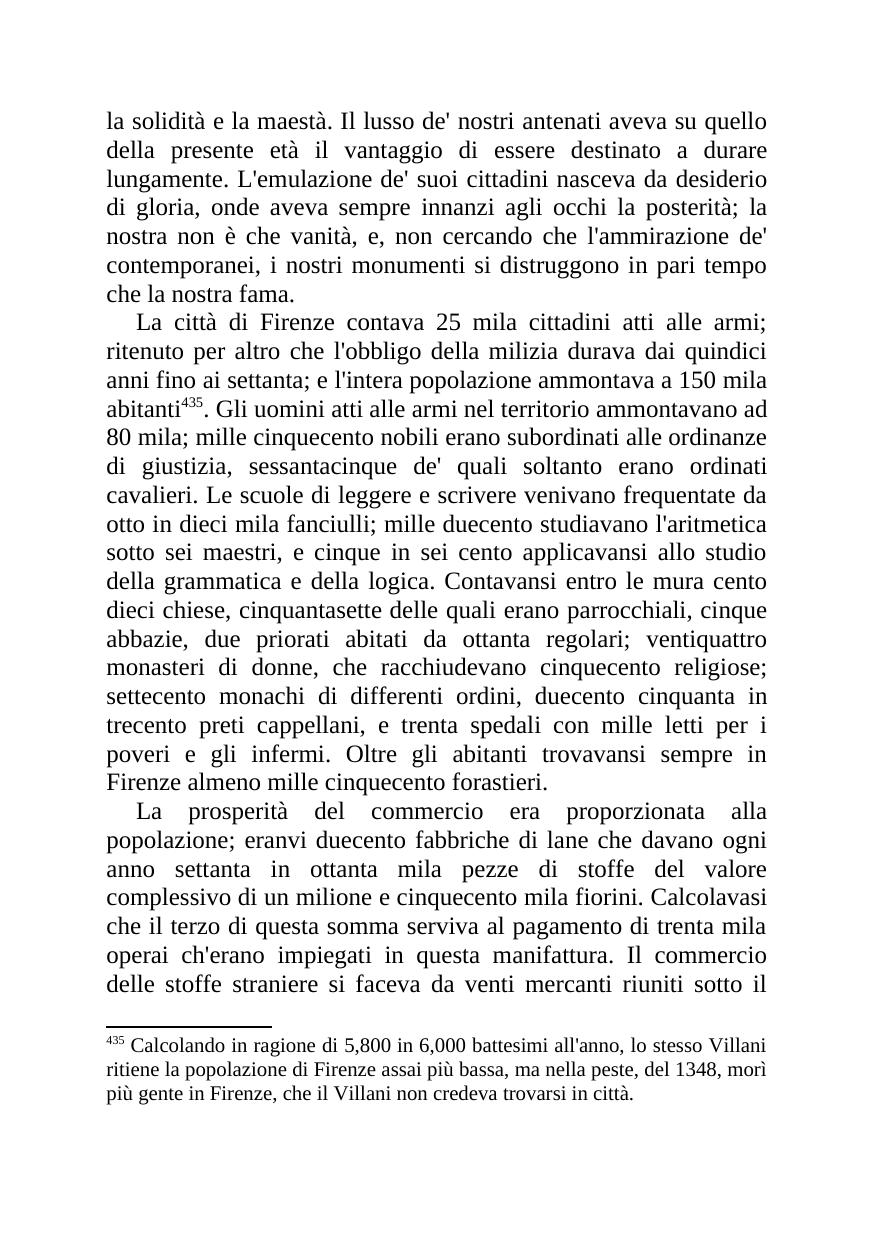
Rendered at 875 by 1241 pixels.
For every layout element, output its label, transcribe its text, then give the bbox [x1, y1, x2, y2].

text La prosperità del commercio era proporzionata alla popolazione; eranvi duecento fabbriche di lane che davano ogni anno settanta in ottanta mila pezze di stoffe del valore complessivo di un milione e cinquecento mila fiorini. Calcolavasi che il terzo di questa somma serviva al pagamento di trenta mila operai ch'erano impiegati in questa manifattura. Il commercio delle stoffe straniere si faceva da venti mercanti riuniti sotto il [106, 796, 768, 997]
text Calcolando in ragione di 5,800 in 6,000 battesimi all'anno, lo stesso Villani ritiene la popolazione di Firenze assai più bassa, ma nella peste, del 1348, morì più gente in Firenze, che il Villani non credeva trovarsi in città. [106, 1033, 768, 1105]
text La città di Firenze contava 25 mila cittadini atti alle armi; ritenuto per altro che l'obbligo della milizia durava dai quindici anni fino ai settanta; e l'intera popolazione ammontava a 150 mila abitanti. Gli uomini atti alle armi nel territorio ammontavano ad 80 mila; mille cinquecento nobili erano subordinati alle ordinanze di giustizia, sessantacinque de' quali soltanto erano ordinati cavalieri. Le scuole di leggere e scrivere venivano frequentate da otto in dieci mila fanciulli; mille duecento studiavano l'aritmetica sotto sei maestri, e cinque in sei cento applicavansi allo studio della grammatica e della logica. Contavansi entro le mura cento dieci chiese, cinquantasette delle quali erano parrocchiali, cinque abbazie, due priorati abitati da ottanta regolari; ventiquattro monasteri di donne, che racchiudevano cinquecento religiose; settecento monachi di differenti ordini, duecento cinquanta in trecento preti cappellani, e trenta spedali con mille letti per i poveri e gli infermi. Oltre gli abitanti trovavansi sempre in Firenze almeno mille cinquecento forastieri. [106, 307, 768, 796]
text la solidità e la maestà. Il lusso de' nostri antenati aveva su quello della presente età il vantaggio di essere destinato a durare lungamente. L'emulazione de' suoi cittadini nasceva da desiderio di gloria, onde aveva sempre innanzi agli occhi la posterità; la nostra non è che vanità, e, non cercando che l'ammirazione de' contemporanei, i nostri monumenti si distruggono in pari tempo che la nostra fama. [106, 106, 768, 307]
